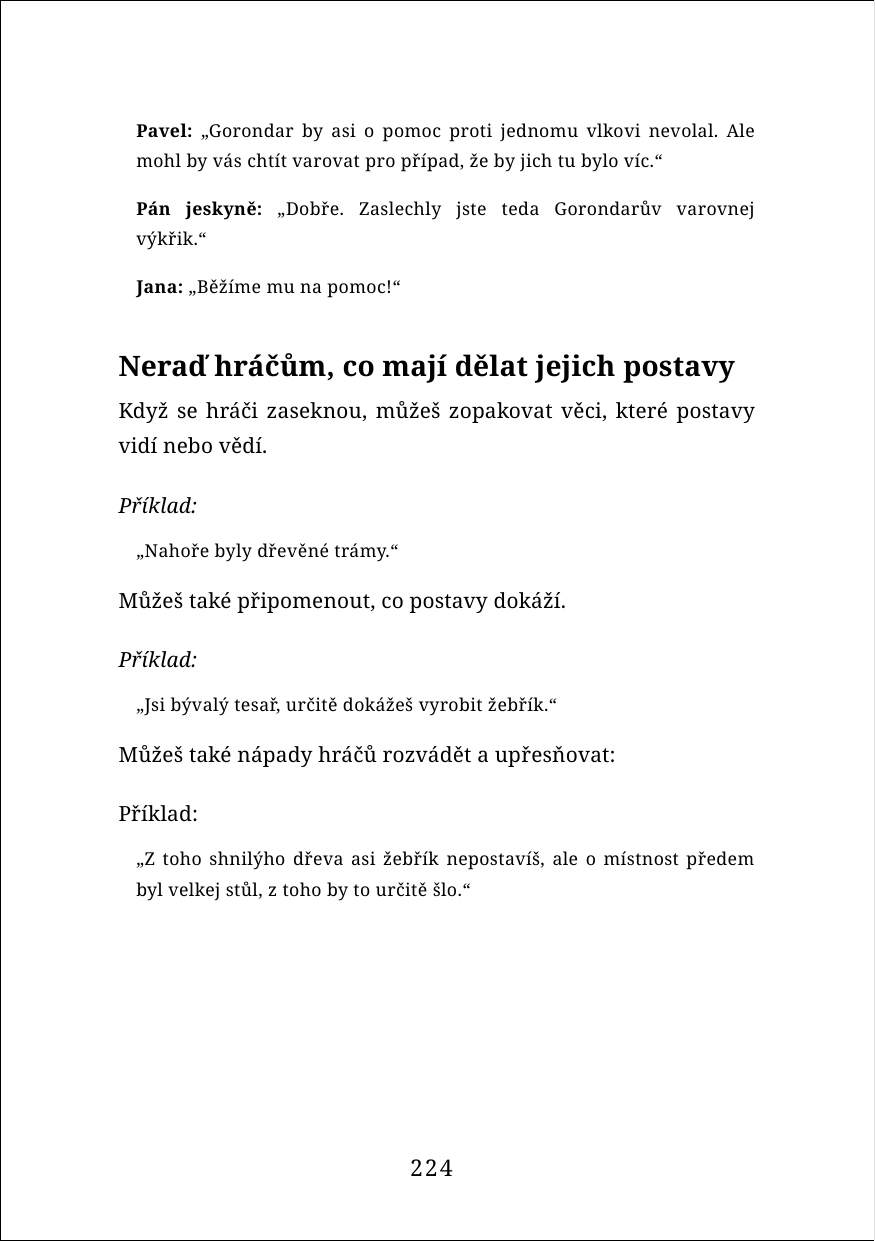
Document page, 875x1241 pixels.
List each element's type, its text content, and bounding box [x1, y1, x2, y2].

text Můžeš také připomenout, co postavy dokáží. [118, 586, 756, 614]
text Příklad: [118, 799, 756, 828]
text Pán jeskyně: „Dobře. Zaslechly jste teda Gorondarův varovnej výkřik.“ [136, 196, 756, 251]
text „Z toho shnilýho dřeva asi žebřík nepostavíš, ale o místnost předem byl velkej stůl, z toho by to určitě šlo.“ [136, 847, 756, 901]
text Příklad: [118, 645, 756, 674]
text Příklad: [118, 491, 756, 519]
text Když se hráči zaseknou, můžeš zopakovat věci, které postavy vidí nebo vědí. [118, 396, 756, 460]
text Můžeš také nápady hráčů rozvádět a upřesňovat: [118, 740, 756, 769]
text „Nahoře byly dřevěné trámy.“ [136, 538, 756, 562]
text Pavel: „Gorondar by asi o pomoc proti jednomu vlkovi nevolal. Ale mohl by vás chtít varovat pro případ, že by jich tu bylo víc.“ [136, 118, 756, 173]
text „Jsi bývalý tesař, určitě dokážeš vyrobit žebřík.“ [136, 692, 756, 717]
subtitle Neraď hráčům, co mají dělat jejich postavy [118, 346, 756, 384]
text Jana: „Běžíme mu na pomoc!“ [136, 274, 756, 299]
